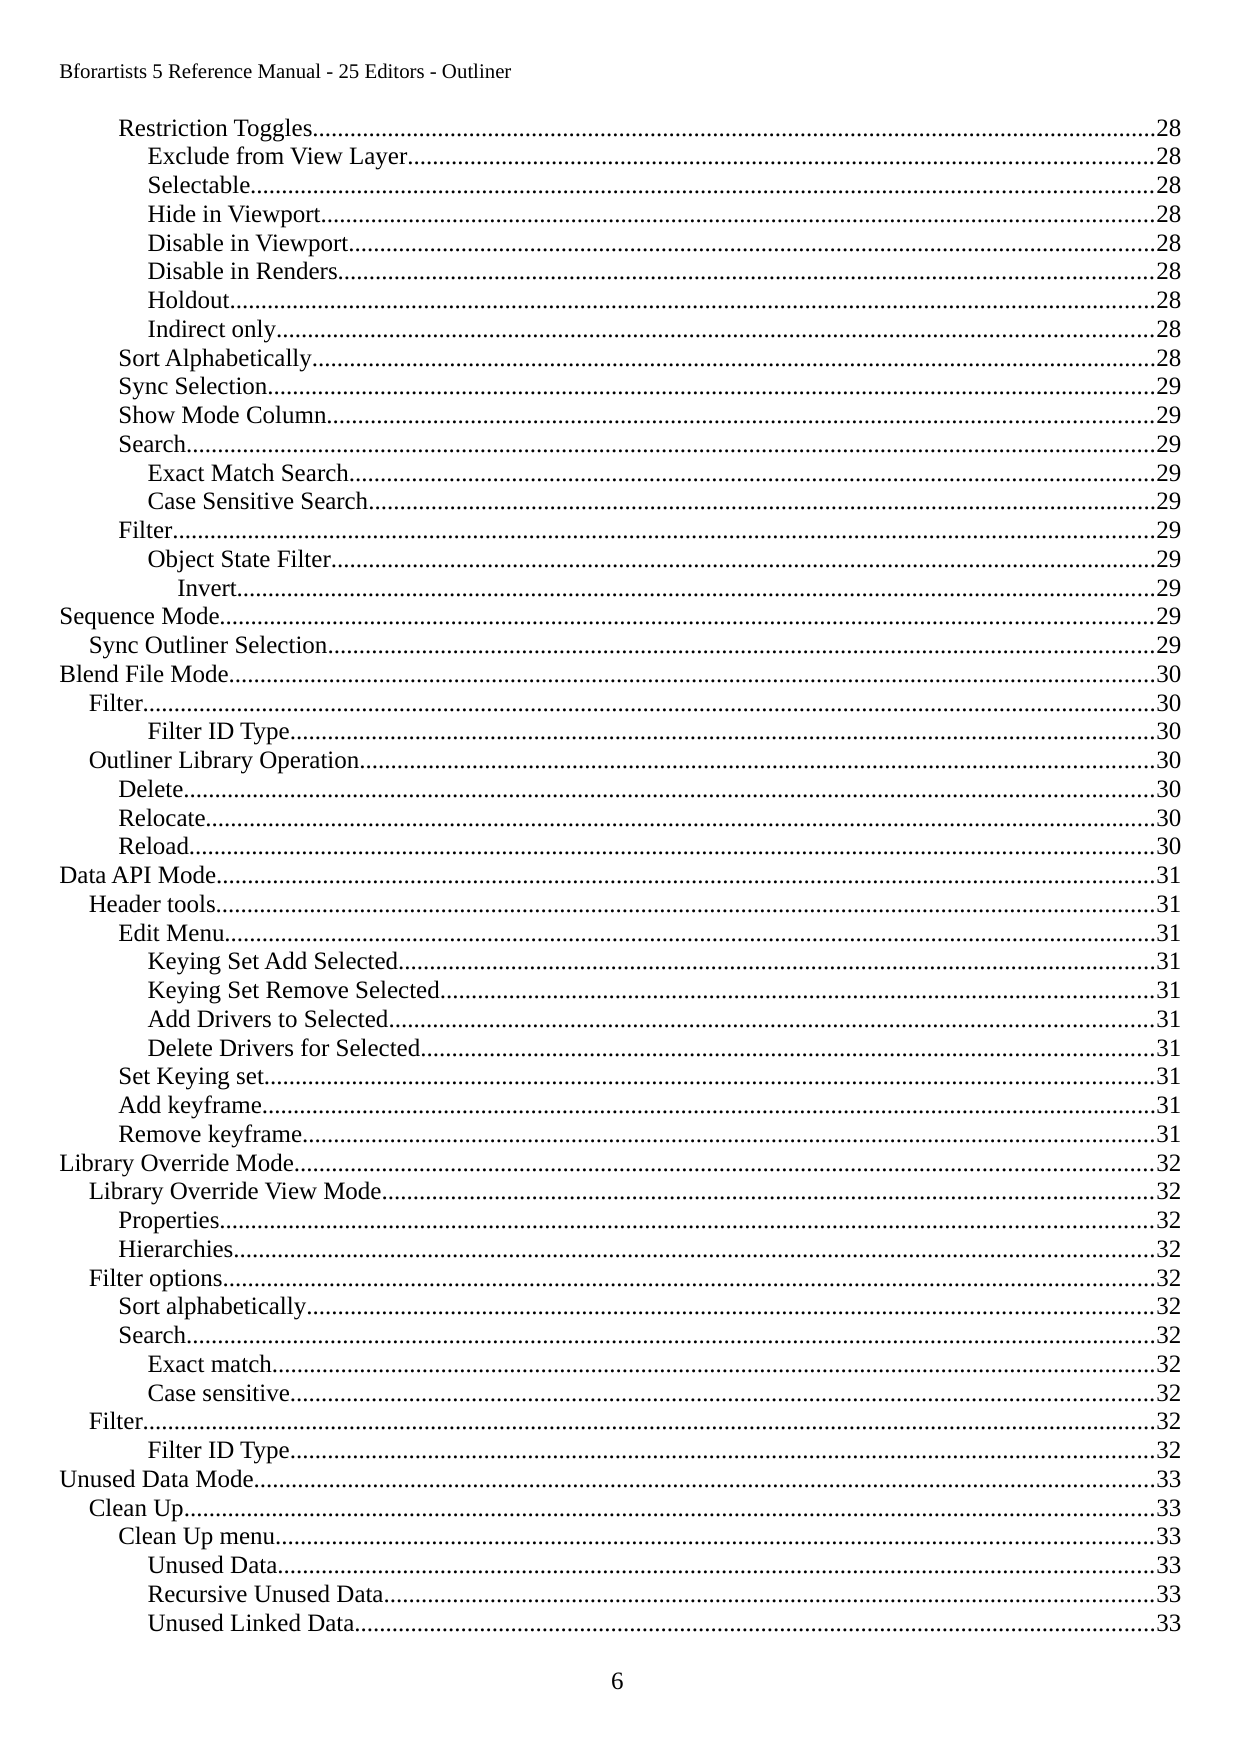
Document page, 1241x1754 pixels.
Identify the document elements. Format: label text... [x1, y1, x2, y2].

text Sequence Mode 29 [59, 601, 1181, 630]
text Reload 30 [118, 831, 1181, 860]
text Holdout 28 [147, 285, 1181, 314]
text Sort alphabetically 32 [118, 1291, 1181, 1320]
text Sort Alphabetically 28 [118, 343, 1181, 371]
text Add Drivers to Selected 31 [147, 1004, 1181, 1033]
text Recursive Unused Data 33 [147, 1579, 1181, 1608]
text Case sensitive 32 [147, 1378, 1181, 1406]
text Library Override View Mode 32 [88, 1176, 1181, 1205]
text Hierarchies 32 [118, 1234, 1181, 1263]
text Invert 29 [177, 573, 1181, 601]
text Filter ID Type 30 [147, 716, 1181, 745]
text Header tools 31 [88, 889, 1181, 918]
text Filter options 32 [88, 1263, 1181, 1291]
text Set Keying set 31 [118, 1061, 1181, 1090]
text Delete 30 [118, 774, 1181, 803]
text Delete Drivers for Selected 31 [147, 1033, 1181, 1061]
text Relocate 30 [118, 803, 1181, 831]
text Remove keyframe 31 [118, 1119, 1181, 1148]
text Filter 32 [88, 1406, 1181, 1435]
text Edit Menu 31 [118, 918, 1181, 946]
text Properties 32 [118, 1205, 1181, 1234]
text Disable in Viewport 28 [147, 228, 1181, 256]
text Keying Set Add Selected 31 [147, 946, 1181, 975]
text Blend File Mode 30 [59, 659, 1181, 688]
text Hide in Viewport 28 [147, 199, 1181, 228]
text Restriction Toggles 28 [118, 113, 1181, 141]
text Outliner Library Operation 30 [88, 745, 1181, 774]
text Keying Set Remove Selected 31 [147, 975, 1181, 1004]
text Case Sensitive Search 29 [147, 486, 1181, 515]
text Library Override Mode 32 [59, 1148, 1181, 1176]
text Sync Outliner Selection 29 [88, 630, 1181, 659]
text Show Mode Column 29 [118, 400, 1181, 429]
text Object State Filter 29 [147, 544, 1181, 573]
text Unused Linked Data 33 [147, 1608, 1181, 1636]
text Search 32 [118, 1320, 1181, 1349]
text Exclude from View Layer 28 [147, 141, 1181, 170]
text Clean Up menu 33 [118, 1521, 1181, 1550]
text Indirect only 28 [147, 314, 1181, 343]
text Filter ID Type 32 [147, 1435, 1181, 1464]
text Search 29 [118, 429, 1181, 458]
text Unused Data Mode 33 [59, 1464, 1181, 1493]
text Sync Selection 29 [118, 371, 1181, 400]
text Data API Mode 31 [59, 860, 1181, 889]
text Filter 29 [118, 515, 1181, 544]
text Exact Match Search 29 [147, 458, 1181, 486]
text Filter 30 [88, 688, 1181, 716]
text Clean Up 33 [88, 1493, 1181, 1521]
text Disable in Renders 28 [147, 256, 1181, 285]
text Selectable 28 [147, 170, 1181, 199]
text Add keyframe 31 [118, 1090, 1181, 1119]
text Exact match 32 [147, 1349, 1181, 1378]
text Unused Data 33 [147, 1550, 1181, 1579]
